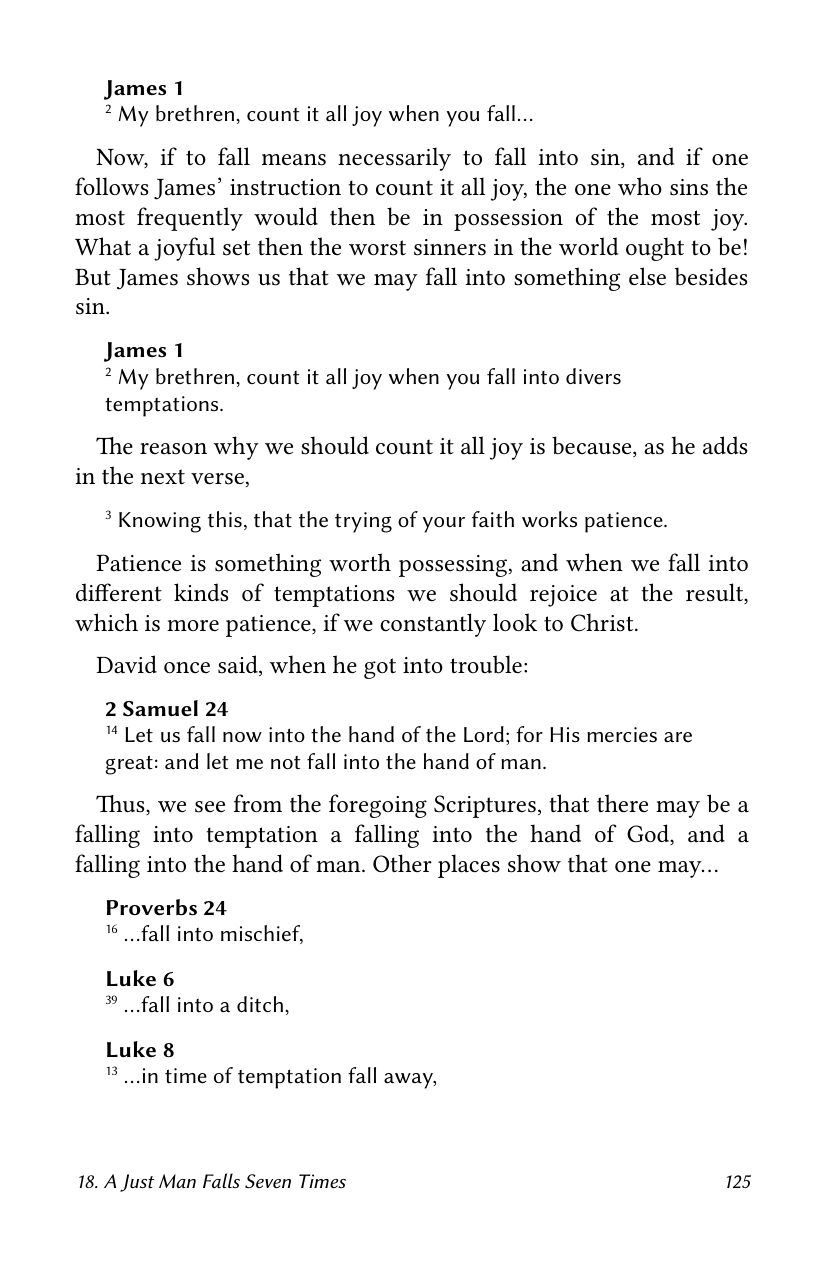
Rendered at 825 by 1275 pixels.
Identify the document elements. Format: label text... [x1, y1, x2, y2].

text 39 ...fall into a ditch, [105, 992, 720, 1018]
text Patience is something worth possessing, and when we fall into different kinds of temptations we should rejoice at the result, which is more patience, if we constantly look to Christ. [75, 549, 750, 637]
text 3 Knowing this, that the trying of your faith works patience. [105, 507, 720, 533]
text 13 ...in time of temptation fall away, [105, 1063, 720, 1089]
text 2 My brethren, count it all joy when you fall into divers temptations. [105, 363, 720, 417]
text James 1 [105, 75, 750, 101]
text The reason why we should count it all joy is because, as he adds in the next verse, [75, 432, 750, 491]
text 2 My brethren, count it all joy when you fall... [105, 101, 720, 127]
text Thus, we see from the foregoing Scriptures, that there may be a falling into temptation a falling into the hand of God, and a falling into the hand of man. Other places show that one may… [75, 791, 750, 879]
text James 1 [105, 337, 750, 363]
text Luke 8 [105, 1037, 750, 1063]
text Now, if to fall means necessarily to fall into sin, and if one follows James’ instruction to count it all joy, the one who sins the most frequently would then be in possession of the most joy. What a joyful set then the worst sinners in the world ought to be! But James shows us that we may fall into something else besides sin. [75, 143, 750, 321]
text 14 Let us fall now into the hand of the Lord; for His mercies are great: and let me not fall into the hand of man. [105, 722, 720, 775]
text 2 Samuel 24 [105, 696, 750, 722]
text 16 ...fall into mischief, [105, 921, 720, 947]
text Proverbs 24 [105, 895, 750, 921]
text David once said, when he got into trouble: [75, 651, 750, 679]
text Luke 6 [105, 966, 750, 992]
